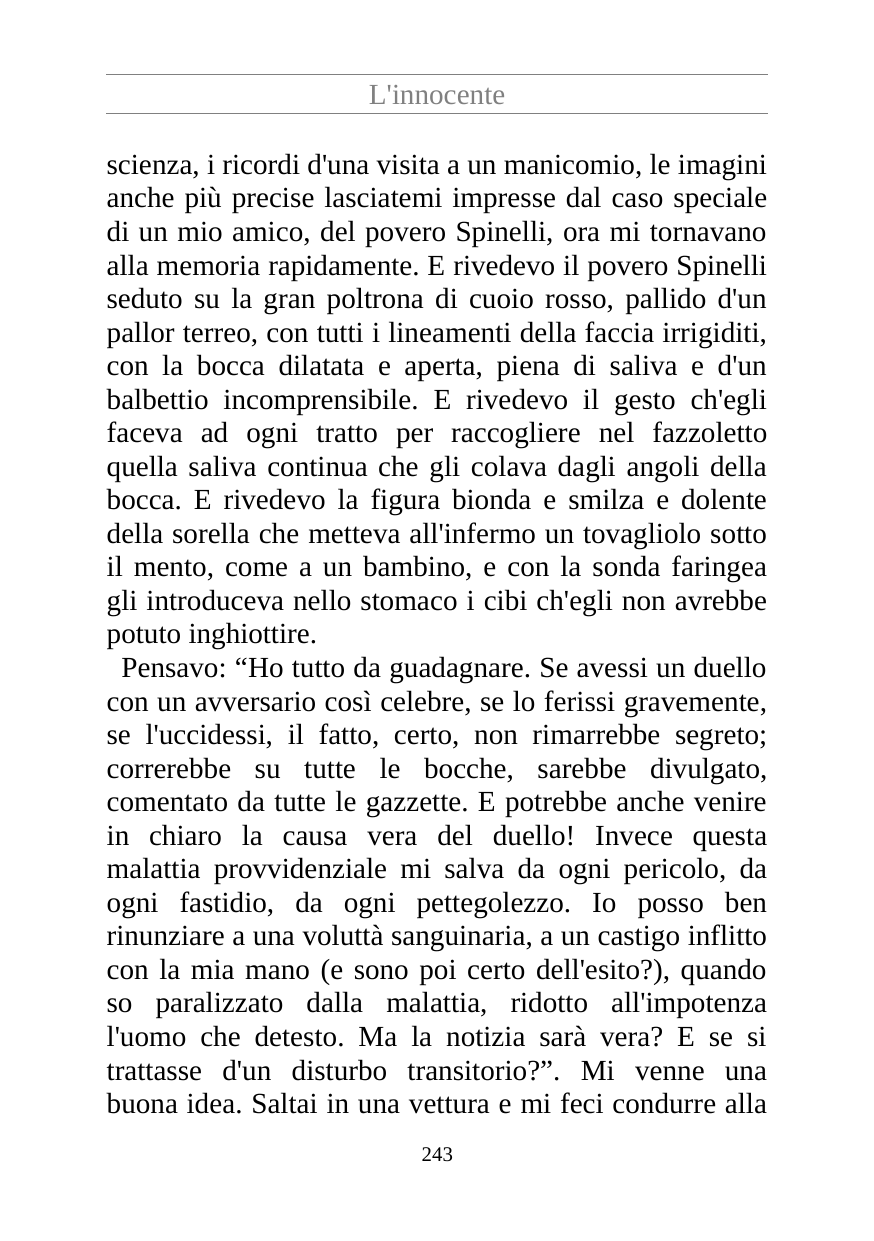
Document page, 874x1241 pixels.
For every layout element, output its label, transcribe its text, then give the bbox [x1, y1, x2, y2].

text scienza, i ricordi d'una visita a un manicomio, le imagini anche più precise lasciatemi impresse dal caso speciale di un mio amico, del povero Spinelli, ora mi tornavano alla memoria rapidamente. E rivedevo il povero Spinelli seduto su la gran poltrona di cuoio rosso, pallido d'un pallor terreo, con tutti i lineamenti della faccia irrigiditi, con la bocca dilatata e aperta, piena di saliva e d'un balbettio incomprensibile. E rivedevo il gesto ch'egli faceva ad ogni tratto per raccogliere nel fazzoletto quella saliva continua che gli colava dagli angoli della bocca. E rivedevo la figura bionda e smilza e dolente della sorella che metteva all'infermo un tovagliolo sotto il mento, come a un bambino, e con la sonda faringea gli introduceva nello stomaco i cibi ch'egli non avrebbe potuto inghiottire. [106, 147, 768, 650]
text Pensavo: “Ho tutto da guadagnare. Se avessi un duello con un avversario così celebre, se lo ferissi gravemente, se l'uccidessi, il fatto, certo, non rimarrebbe segreto; correrebbe su tutte le bocche, sarebbe divulgato, comentato da tutte le gazzette. E potrebbe anche venire in chiaro la causa vera del duello! Invece questa malattia provvidenziale mi salva da ogni pericolo, da ogni fastidio, da ogni pettegolezzo. Io posso ben rinunziare a una voluttà sanguinaria, a un castigo inflitto con la mia mano (e sono poi certo dell'esito?), quando so paralizzato dalla malattia, ridotto all'impotenza l'uomo che detesto. Ma la notizia sarà vera? E se si trattasse d'un disturbo transitorio?”. Mi venne una buona idea. Saltai in una vettura e mi feci condurre alla [106, 650, 768, 1120]
